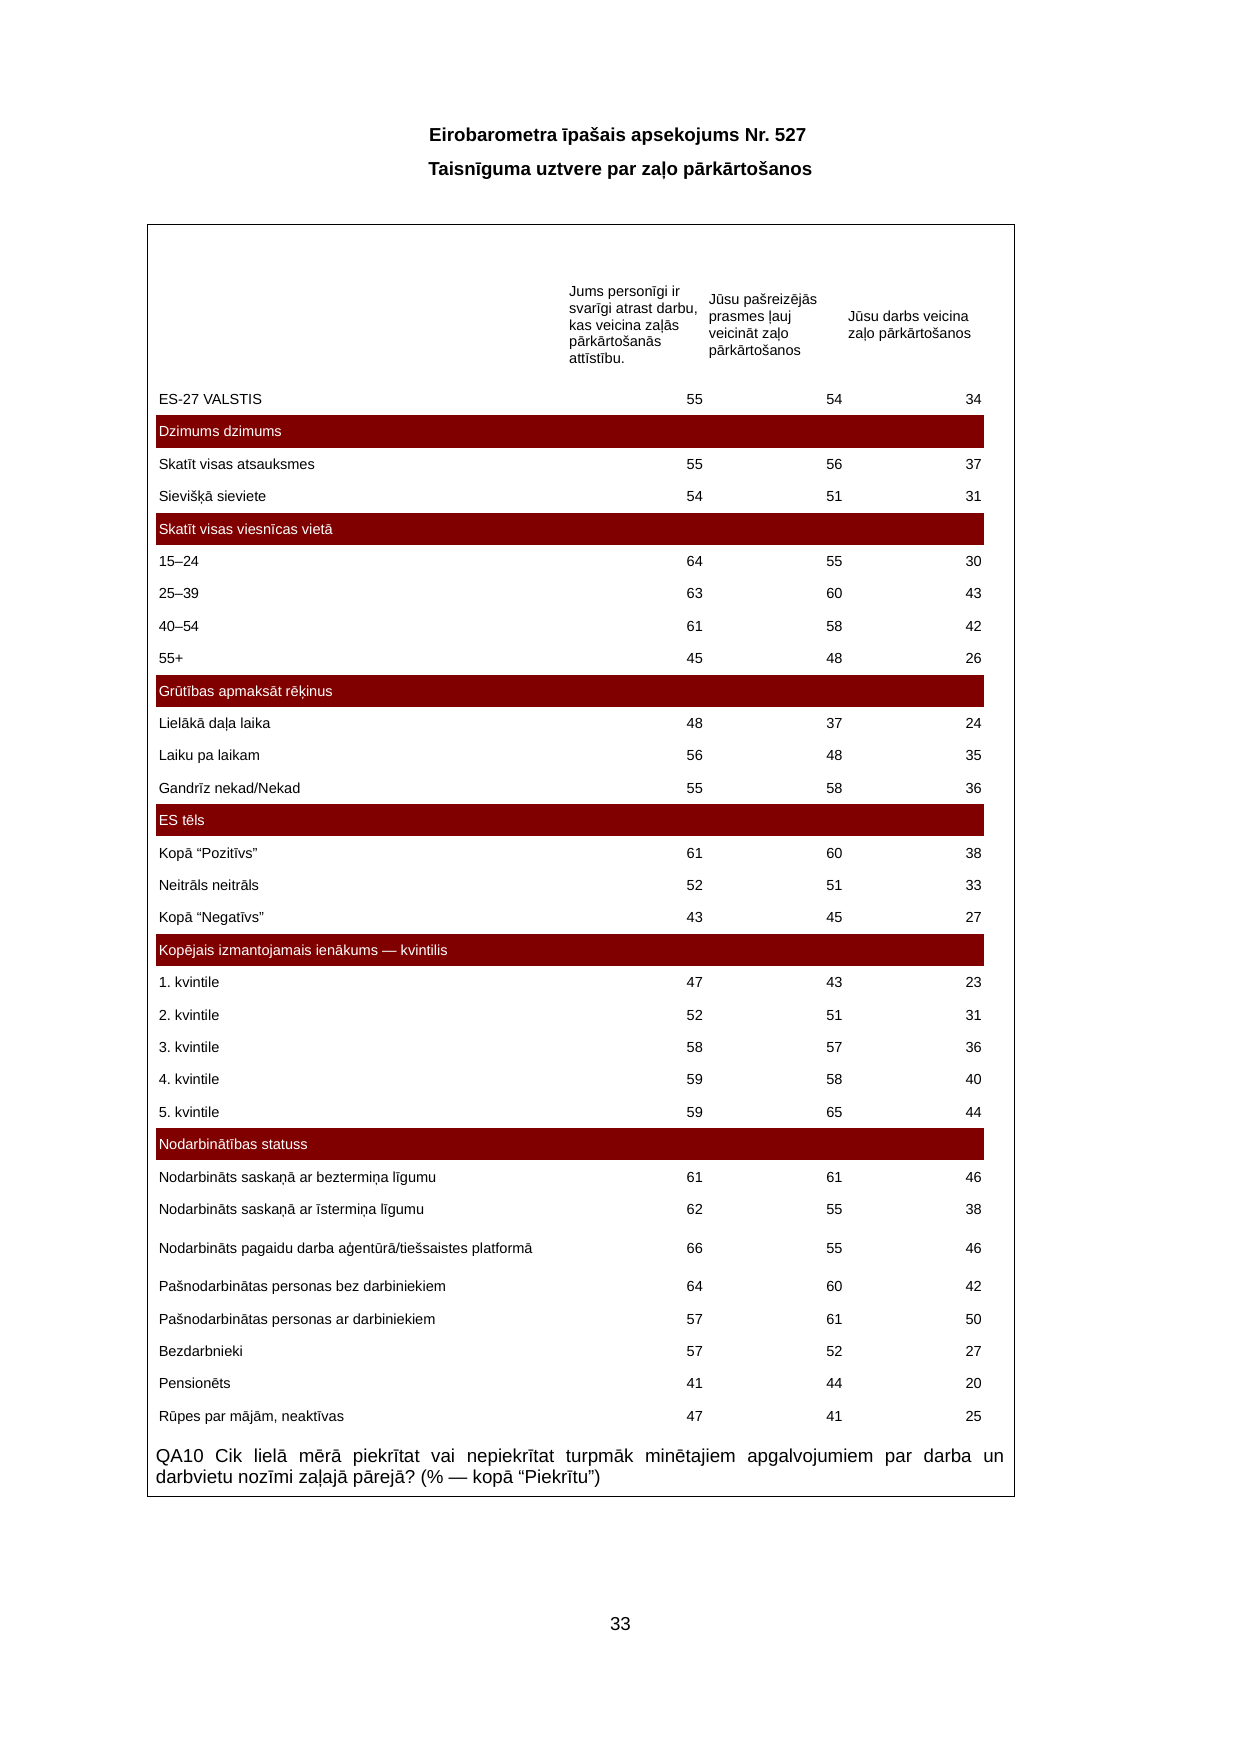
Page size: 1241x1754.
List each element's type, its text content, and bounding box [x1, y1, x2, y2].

table_cell [845, 804, 984, 836]
table_cell 51 [706, 999, 845, 1031]
table_cell 30 [845, 545, 984, 577]
table_cell 51 [706, 869, 845, 901]
table_cell 58 [566, 1031, 706, 1063]
table_cell 54 [566, 480, 706, 512]
table_cell Gandrīz nekad/Nekad [156, 772, 566, 804]
table_cell 36 [845, 1031, 984, 1063]
table_cell [566, 804, 706, 836]
table_cell 42 [845, 1270, 984, 1302]
table_cell 64 [566, 545, 706, 577]
table_cell Grūtības apmaksāt rēķinus [156, 675, 566, 707]
table_cell 52 [566, 999, 706, 1031]
table_cell 64 [566, 1270, 706, 1302]
table_cell Laiku pa laikam [156, 739, 566, 772]
table_cell 56 [706, 448, 845, 480]
table_cell [566, 934, 706, 966]
table_cell 43 [706, 966, 845, 998]
table_cell 42 [845, 610, 984, 642]
table_header [156, 266, 566, 383]
table_cell [566, 513, 706, 545]
table_cell Pensionēts [156, 1367, 566, 1400]
table_cell 44 [845, 1096, 984, 1128]
table_cell 40 [845, 1063, 984, 1096]
table_cell 61 [566, 1160, 706, 1193]
table_cell 55 [566, 448, 706, 480]
table_cell 55 [706, 1193, 845, 1225]
table_cell 31 [845, 999, 984, 1031]
table_cell 63 [566, 577, 706, 610]
table_cell 44 [706, 1367, 845, 1400]
table_cell 62 [566, 1193, 706, 1225]
table_cell 33 [845, 869, 984, 901]
table_cell Nodarbināts pagaidu darba aģentūrā/tiešsaistes platformā [156, 1225, 566, 1270]
table_cell 45 [566, 642, 706, 674]
text QA10 Cik lielā mērā piekrītat vai nepiekrītat turpmāk minētajiem apgalvojumiem par darba un darbvietu nozīmi zaļajā pārejā? (% — kopā “Piekrītu”) [156, 1444, 1005, 1488]
table_cell 20 [845, 1367, 984, 1400]
table_cell [706, 415, 845, 448]
table_cell 35 [845, 739, 984, 772]
table_cell 48 [566, 707, 706, 739]
table_cell 54 [706, 383, 845, 415]
table_cell Bezdarbnieki [156, 1335, 566, 1367]
table_cell Pašnodarbinātas personas bez darbiniekiem [156, 1270, 566, 1302]
table_cell Nodarbināts saskaņā ar īstermiņa līgumu [156, 1193, 566, 1225]
table_cell Dzimums dzimums [156, 415, 566, 448]
table_cell 34 [845, 383, 984, 415]
table_cell 56 [566, 739, 706, 772]
table_cell [706, 934, 845, 966]
table_cell 57 [566, 1335, 706, 1367]
table_cell 25 [845, 1400, 984, 1432]
table_cell 48 [706, 642, 845, 674]
table_cell 40–54 [156, 610, 566, 642]
table_cell 47 [566, 966, 706, 998]
table_cell 52 [706, 1335, 845, 1367]
table_cell 31 [845, 480, 984, 512]
table_cell 58 [706, 610, 845, 642]
table_cell 61 [566, 610, 706, 642]
table_cell 61 [706, 1160, 845, 1193]
table_cell [706, 804, 845, 836]
table_cell 61 [566, 836, 706, 869]
table_cell 60 [706, 577, 845, 610]
table_cell 38 [845, 1193, 984, 1225]
table_cell 4. kvintile [156, 1063, 566, 1096]
table_cell 51 [706, 480, 845, 512]
table_cell [845, 513, 984, 545]
table_cell 27 [845, 1335, 984, 1367]
table_header Jūsu pašreizējās prasmes ļauj veicināt zaļo pārkārtošanos [706, 266, 845, 383]
table_cell 37 [845, 448, 984, 480]
table_cell 46 [845, 1160, 984, 1193]
table_cell 52 [566, 869, 706, 901]
table_cell Kopējais izmantojamais ienākums — kvintilis [156, 934, 566, 966]
table_cell 55 [566, 772, 706, 804]
table_cell 5. kvintile [156, 1096, 566, 1128]
table_cell [566, 1128, 706, 1160]
table_cell 61 [706, 1303, 845, 1335]
table_cell 50 [845, 1303, 984, 1335]
table_cell 55 [566, 383, 706, 415]
table_cell 60 [706, 836, 845, 869]
table_cell 24 [845, 707, 984, 739]
table_cell 41 [706, 1400, 845, 1432]
table_cell 55+ [156, 642, 566, 674]
table_cell 60 [706, 1270, 845, 1302]
table_cell 26 [845, 642, 984, 674]
table_cell 41 [566, 1367, 706, 1400]
table_cell 15–24 [156, 545, 566, 577]
table_cell Nodarbināts saskaņā ar beztermiņa līgumu [156, 1160, 566, 1193]
table_cell 58 [706, 772, 845, 804]
table_cell Lielākā daļa laika [156, 707, 566, 739]
table_cell Skatīt visas viesnīcas vietā [156, 513, 566, 545]
table_cell 1. kvintile [156, 966, 566, 998]
table_cell [706, 675, 845, 707]
table_cell [566, 675, 706, 707]
table_cell Kopā “Pozitīvs” [156, 836, 566, 869]
table_cell 47 [566, 1400, 706, 1432]
table_cell 57 [566, 1303, 706, 1335]
table_cell Neitrāls neitrāls [156, 869, 566, 901]
table_cell [845, 675, 984, 707]
table_cell [845, 1128, 984, 1160]
table_cell 59 [566, 1096, 706, 1128]
table_cell 43 [845, 577, 984, 610]
table_cell 25–39 [156, 577, 566, 610]
table_cell ES-27 VALSTIS [156, 383, 566, 415]
table_cell 55 [706, 1225, 845, 1270]
table_cell ES tēls [156, 804, 566, 836]
table_cell 43 [566, 901, 706, 934]
table_cell 58 [706, 1063, 845, 1096]
table_cell Kopā “Negatīvs” [156, 901, 566, 934]
table_cell [706, 513, 845, 545]
table_cell 27 [845, 901, 984, 934]
table_cell 45 [706, 901, 845, 934]
table_cell 23 [845, 966, 984, 998]
table_cell 38 [845, 836, 984, 869]
table_cell 65 [706, 1096, 845, 1128]
table_cell Rūpes par mājām, neaktīvas [156, 1400, 566, 1432]
table_header Jūsu darbs veicina zaļo pārkārtošanos [845, 266, 984, 383]
table_cell [566, 415, 706, 448]
table_cell [845, 415, 984, 448]
table_cell Pašnodarbinātas personas ar darbiniekiem [156, 1303, 566, 1335]
table_cell 37 [706, 707, 845, 739]
table_cell [706, 1128, 845, 1160]
table_cell 66 [566, 1225, 706, 1270]
table_cell [845, 934, 984, 966]
table_cell 55 [706, 545, 845, 577]
table_cell Sievišķā sieviete [156, 480, 566, 512]
table_cell 36 [845, 772, 984, 804]
table_cell 48 [706, 739, 845, 772]
table_cell 59 [566, 1063, 706, 1096]
table_cell Nodarbinātības statuss [156, 1128, 566, 1160]
table_cell 3. kvintile [156, 1031, 566, 1063]
table_cell 57 [706, 1031, 845, 1063]
table_cell 46 [845, 1225, 984, 1270]
table_cell Skatīt visas atsauksmes [156, 448, 566, 480]
table_cell 2. kvintile [156, 999, 566, 1031]
table_header Jums personīgi ir svarīgi atrast darbu, kas veicina zaļās pārkārtošanās attīstību. [566, 266, 706, 383]
